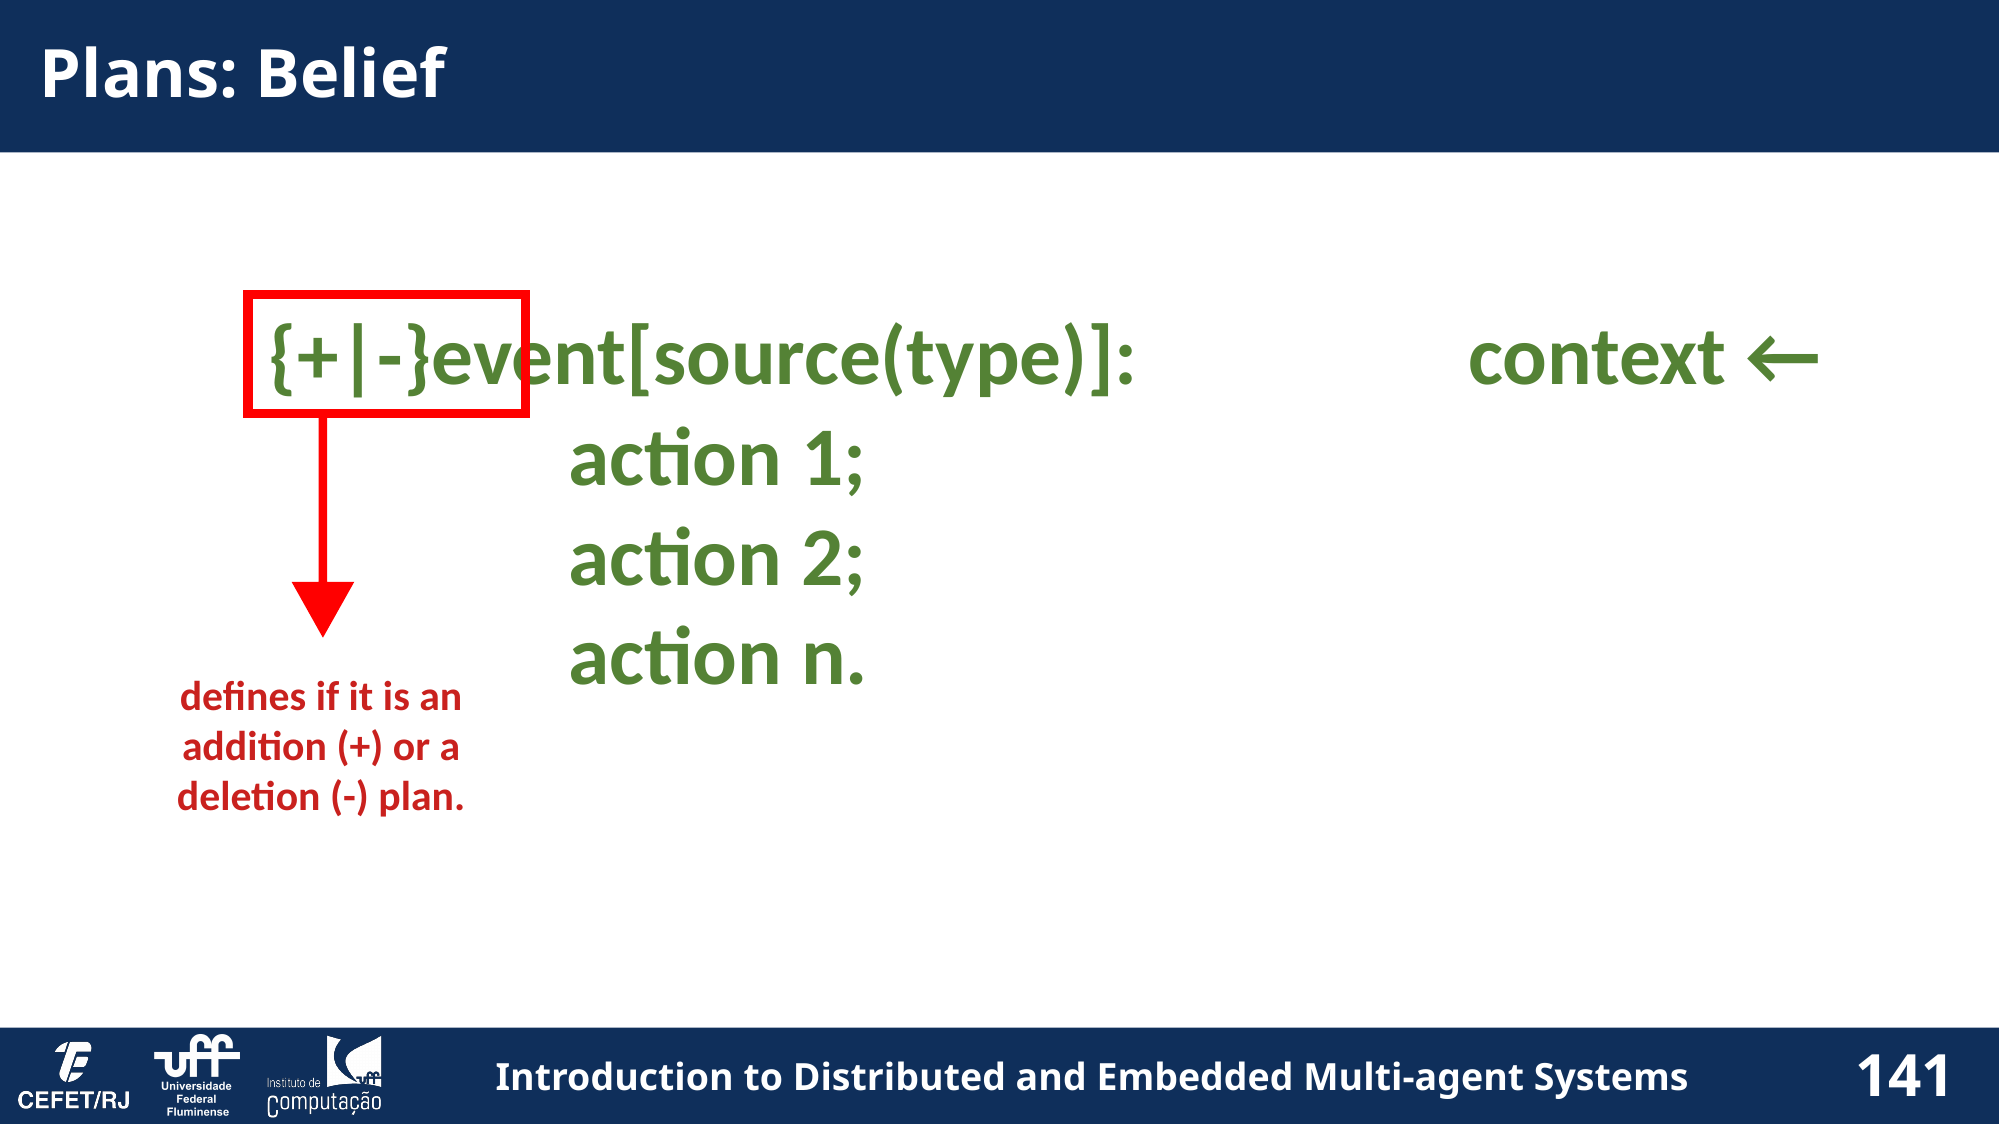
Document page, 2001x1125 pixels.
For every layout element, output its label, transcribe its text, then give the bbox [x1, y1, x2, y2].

text_box defines if it is an addition (+) or a deletion (-) plan. [118, 661, 525, 827]
text_box {+|-}event[source(type)]: context ← action 1; action 2; action n. [253, 294, 1908, 710]
picture [265, 1033, 383, 1118]
picture [153, 1033, 241, 1121]
picture [18, 1021, 129, 1125]
text_box Plans: Belief [25, 23, 1999, 119]
text_box [291, 413, 355, 638]
text_box {+|-}event[source(type)]: context ← action 1; action 2; action n. [253, 299, 521, 409]
